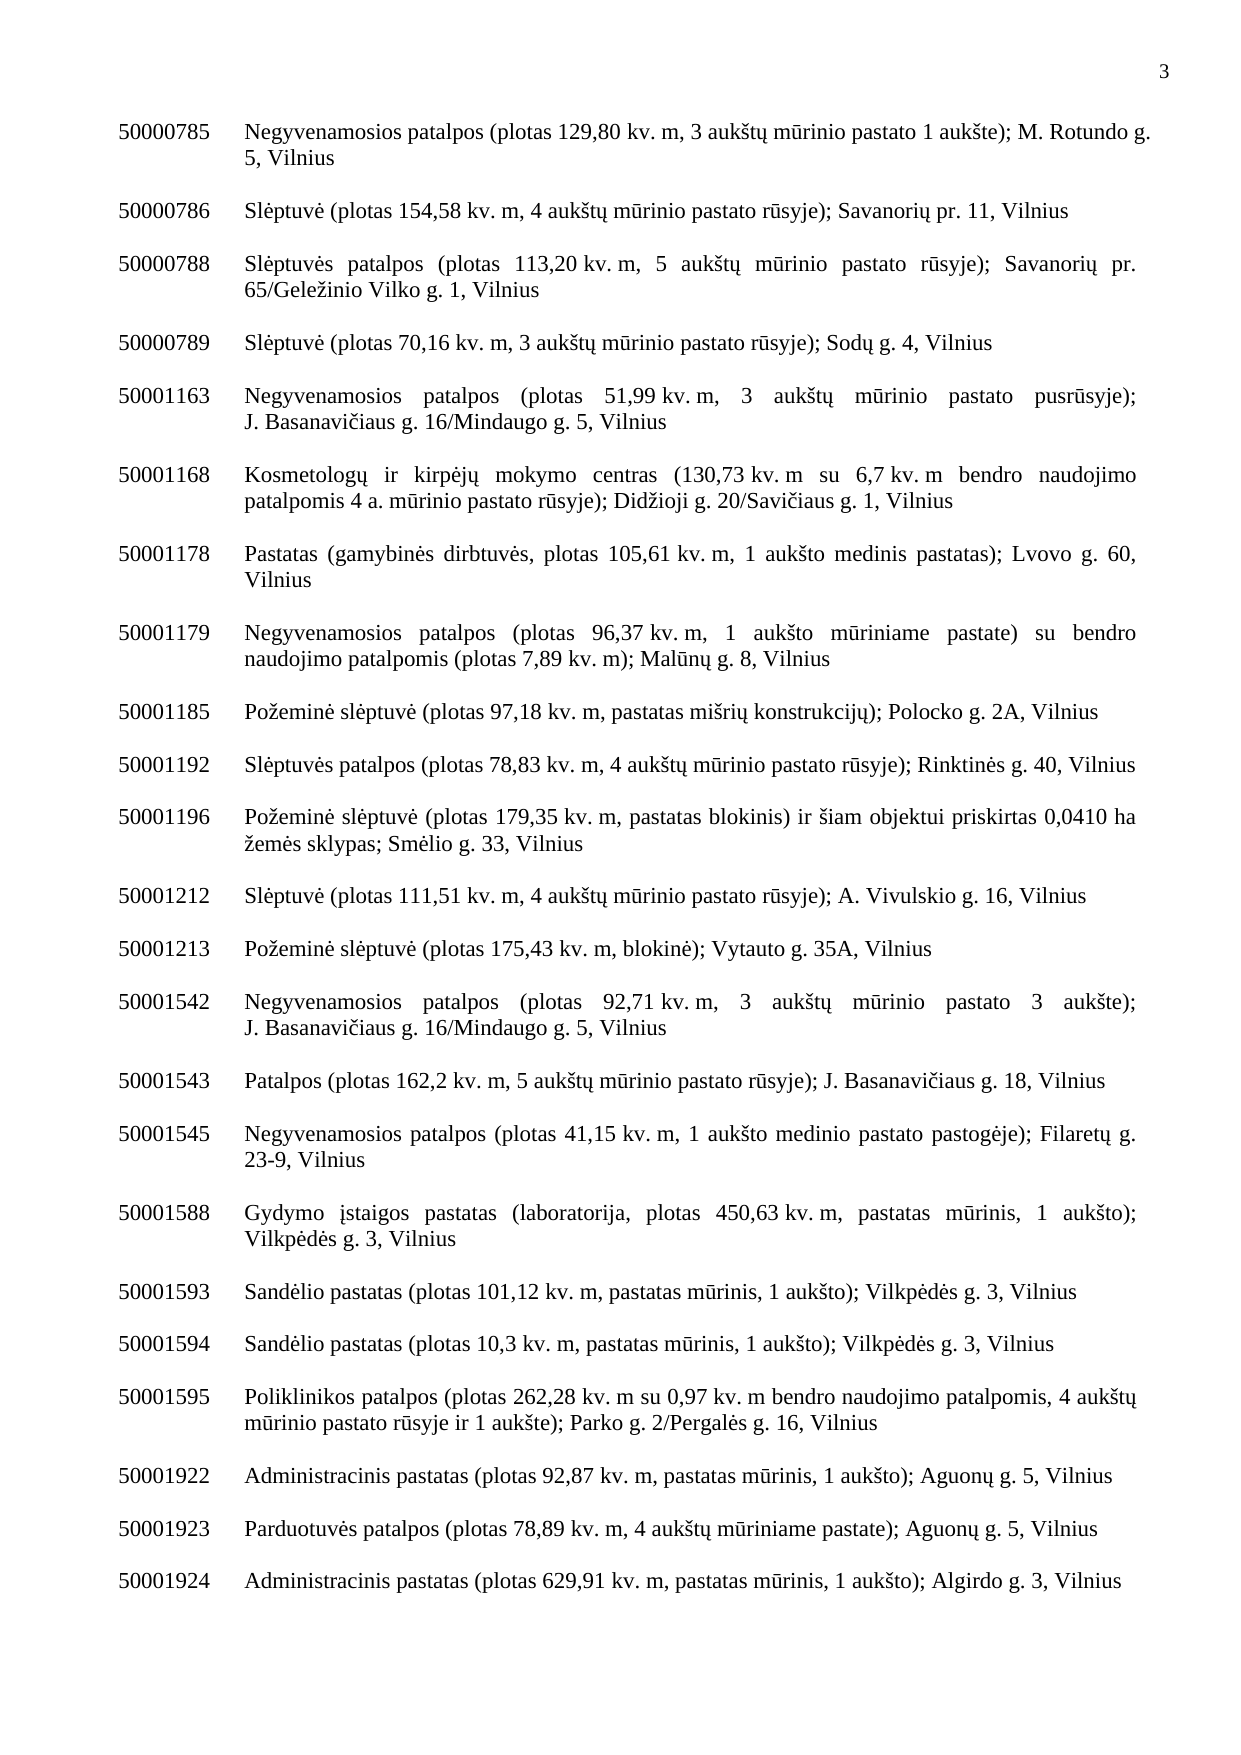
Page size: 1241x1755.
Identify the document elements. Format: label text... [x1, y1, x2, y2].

table_cell Sandėlio pastatas (plotas 101,12 kv. m, pastatas mūrinis, 1 aukšto); Vilkpėdės g. 3, Vilnius [233, 1278, 1148, 1304]
table_cell [1163, 1383, 1178, 1436]
table_cell [1163, 382, 1178, 434]
table_cell Administracinis pastatas (plotas 92,87 kv. m, pastatas mūrinis, 1 aukšto); Aguonų g. 5, Vilnius [233, 1462, 1148, 1488]
table_cell [1178, 619, 1192, 672]
table_cell [1163, 935, 1178, 961]
table_cell [1193, 619, 1198, 672]
table_cell Sandėlio pastatas (plotas 10,3 kv. m, pastatas mūrinis, 1 aukšto); Vilkpėdės g. 3, Vilnius [233, 1330, 1148, 1357]
table_cell [1148, 1120, 1163, 1172]
table_cell [1178, 1515, 1192, 1541]
table_cell 50001922 [101, 1462, 233, 1488]
table_cell [1193, 1383, 1198, 1436]
table_cell [1193, 1330, 1198, 1357]
table_cell [1163, 1330, 1178, 1357]
table_cell Slėptuvė (plotas 154,58 kv. m, 4 aukštų mūrinio pastato rūsyje); Savanorių pr. 11, Vilnius [233, 197, 1148, 223]
table_cell [1193, 382, 1198, 434]
table_cell [1148, 250, 1163, 303]
table_cell [1148, 1515, 1163, 1541]
table_cell Poliklinikos patalpos (plotas 262,28 kv. m su 0,97 kv. m bendro naudojimo patalpomis, 4 aukštų mūrinio pastato rūsyje ir 1 aukšte); Parko g. 2/Pergalės g. 16, Vilnius [233, 1383, 1148, 1436]
table_cell [1178, 1568, 1192, 1594]
table_cell Patalpos (plotas 162,2 kv. m, 5 aukštų mūrinio pastato rūsyje); J. Basanavičiaus g. 18, Vilnius [233, 1067, 1148, 1093]
table_cell [1193, 935, 1198, 961]
table_cell [1178, 1067, 1192, 1093]
table_cell [1148, 1462, 1163, 1488]
table_cell [101, 171, 1198, 197]
table_cell [1163, 1278, 1178, 1304]
table_cell Slėptuvės patalpos (plotas 78,83 kv. m, 4 aukštų mūrinio pastato rūsyje); Rinktinės g. 40, Vilnius [233, 751, 1148, 777]
table_cell [101, 434, 1198, 461]
table_cell [101, 303, 1198, 329]
table_cell [1163, 1199, 1178, 1251]
table_cell 50001593 [101, 1278, 233, 1304]
table_cell [1163, 1067, 1178, 1093]
table_cell Administracinis pastatas (plotas 629,91 kv. m, pastatas mūrinis, 1 aukšto); Algirdo g. 3, Vilnius [233, 1568, 1148, 1594]
table_cell [101, 856, 1198, 882]
table_cell [1178, 1330, 1192, 1357]
table_cell [1148, 197, 1163, 223]
table_cell [1163, 1515, 1178, 1541]
table_cell [1163, 118, 1178, 171]
table_cell [1178, 1383, 1192, 1436]
table_cell [1163, 988, 1178, 1041]
table_cell [1148, 751, 1163, 777]
table_cell 50001212 [101, 883, 233, 909]
table_cell [1163, 751, 1178, 777]
table_cell [1178, 988, 1192, 1041]
table_cell [1163, 1462, 1178, 1488]
table_cell [1178, 250, 1192, 303]
table_cell [1193, 1120, 1198, 1172]
table_cell [1148, 803, 1163, 856]
table_cell [101, 672, 1198, 698]
table_cell [1148, 382, 1163, 434]
table_cell [1163, 803, 1178, 856]
table_cell Negyvenamosios patalpos (plotas 92,71 kv. m, 3 aukštų mūrinio pastato 3 aukšte); J. Basanavičiaus g. 16/Mindaugo g. 5, Vilnius [233, 988, 1148, 1041]
table_cell [1163, 883, 1178, 909]
table_cell [101, 961, 1198, 988]
table_cell [101, 1541, 1198, 1568]
table_cell [1193, 698, 1198, 724]
table_cell Negyvenamosios patalpos (plotas 41,15 kv. m, 1 aukšto medinio pastato pastogėje); Filaretų g. 23-9, Vilnius [233, 1120, 1148, 1172]
table_cell Požeminė slėptuvė (plotas 179,35 kv. m, pastatas blokinis) ir šiam objektui priskirtas 0,0410 ha žemės sklypas; Smėlio g. 33, Vilnius [233, 803, 1148, 856]
table_cell [1178, 329, 1192, 355]
table_cell 50000785 [101, 118, 233, 171]
table_cell [1178, 1462, 1192, 1488]
table_cell Gydymo įstaigos pastatas (laboratorija, plotas 450,63 kv. m, pastatas mūrinis, 1 aukšto); Vilkpėdės g. 3, Vilnius [233, 1199, 1148, 1251]
table_cell [1193, 1278, 1198, 1304]
table_cell [1178, 803, 1192, 856]
table_cell Negyvenamosios patalpos (plotas 51,99 kv. m, 3 aukštų mūrinio pastato pusrūsyje); J. Basanavičiaus g. 16/Mindaugo g. 5, Vilnius [233, 382, 1148, 434]
table_cell [101, 1093, 1198, 1119]
table_cell [101, 593, 1198, 619]
table_cell [1193, 1568, 1198, 1594]
table_cell [1148, 329, 1163, 355]
table_cell 50001213 [101, 935, 233, 961]
table_cell [1193, 1199, 1198, 1251]
table_cell [1178, 935, 1192, 961]
table_cell Kosmetologų ir kirpėjų mokymo centras (130,73 kv. m su 6,7 kv. m bendro naudojimo patalpomis 4 a. mūrinio pastato rūsyje); Didžioji g. 20/Savičiaus g. 1, Vilnius [233, 461, 1148, 513]
table_cell [1148, 1330, 1163, 1357]
table_cell [101, 1172, 1198, 1199]
table_cell 50001542 [101, 988, 233, 1041]
table_cell [1178, 1120, 1192, 1172]
table_cell Slėptuvė (plotas 111,51 kv. m, 4 aukštų mūrinio pastato rūsyje); A. Vivulskio g. 16, Vilnius [233, 883, 1148, 909]
table_cell [1193, 118, 1198, 171]
table_cell [1193, 540, 1198, 592]
table_cell Slėptuvė (plotas 70,16 kv. m, 3 aukštų mūrinio pastato rūsyje); Sodų g. 4, Vilnius [233, 329, 1148, 355]
table_cell Požeminė slėptuvė (plotas 97,18 kv. m, pastatas mišrių konstrukcijų); Polocko g. 2A, Vilnius [233, 698, 1148, 724]
table_cell 50001178 [101, 540, 233, 592]
table_cell [1193, 197, 1198, 223]
table_cell [1163, 619, 1178, 672]
table_cell [1178, 382, 1192, 434]
table_cell [1163, 698, 1178, 724]
table_cell [1148, 1278, 1163, 1304]
table_cell [1193, 329, 1198, 355]
table_cell [1148, 1067, 1163, 1093]
table_cell [1148, 883, 1163, 909]
table_cell [1148, 1568, 1163, 1594]
table_cell [1148, 1383, 1163, 1436]
table_cell [1163, 1568, 1178, 1594]
table_cell [101, 1251, 1198, 1278]
table_cell Pastatas (gamybinės dirbtuvės, plotas 105,61 kv. m, 1 aukšto medinis pastatas); Lvovo g. 60, Vilnius [233, 540, 1148, 592]
table_cell [1148, 461, 1163, 513]
table_cell [1163, 461, 1178, 513]
table_cell [1193, 250, 1198, 303]
table_cell [1163, 1120, 1178, 1172]
table_cell Negyvenamosios patalpos (plotas 129,80 kv. m, 3 aukštų mūrinio pastato 1 aukšte); M. Rotundo g. 5, Vilnius [233, 118, 1163, 171]
table_cell 50001543 [101, 1067, 233, 1093]
table_cell 50001923 [101, 1515, 233, 1541]
table_cell [1178, 461, 1192, 513]
table_cell 50001595 [101, 1383, 233, 1436]
table_cell 50001924 [101, 1568, 233, 1594]
table_cell [1193, 1067, 1198, 1093]
table_cell 50001185 [101, 698, 233, 724]
table_cell 50001192 [101, 751, 233, 777]
table_cell 50001545 [101, 1120, 233, 1172]
table_cell [1148, 935, 1163, 961]
table_cell [1178, 540, 1192, 592]
table_cell 50000788 [101, 250, 233, 303]
table_cell [1178, 1278, 1192, 1304]
table_cell Negyvenamosios patalpos (plotas 96,37 kv. m, 1 aukšto mūriniame pastate) su bendro naudojimo patalpomis (plotas 7,89 kv. m); Malūnų g. 8, Vilnius [233, 619, 1148, 672]
table_cell [1178, 883, 1192, 909]
table_cell [1163, 329, 1178, 355]
table_cell [101, 1594, 1198, 1620]
table_cell [1148, 698, 1163, 724]
table_cell [1193, 1515, 1198, 1541]
table_cell [1178, 1199, 1192, 1251]
table_cell 50000786 [101, 197, 233, 223]
table_cell [101, 777, 1198, 803]
table_cell 50001594 [101, 1330, 233, 1357]
table_cell 50001163 [101, 382, 233, 434]
table_cell [1193, 751, 1198, 777]
table_cell [1178, 197, 1192, 223]
table_cell Požeminė slėptuvė (plotas 175,43 kv. m, blokinė); Vytauto g. 35A, Vilnius [233, 935, 1148, 961]
table_cell Parduotuvės patalpos (plotas 78,89 kv. m, 4 aukštų mūriniame pastate); Aguonų g. 5, Vilnius [233, 1515, 1148, 1541]
table_cell [101, 224, 1198, 250]
table_cell 50001196 [101, 803, 233, 856]
table_cell [1148, 540, 1163, 592]
table_cell 50000789 [101, 329, 233, 355]
table_cell [101, 1489, 1198, 1515]
table_cell [101, 1436, 1198, 1462]
table_cell [1148, 1199, 1163, 1251]
table_cell [1178, 698, 1192, 724]
table_cell [1193, 461, 1198, 513]
table_cell [101, 909, 1198, 935]
table_cell [1193, 803, 1198, 856]
table_cell [101, 355, 1198, 382]
table_cell [101, 724, 1198, 751]
table_cell 50001179 [101, 619, 233, 672]
table_cell 50001588 [101, 1199, 233, 1251]
table_cell [1163, 250, 1178, 303]
table_cell [1178, 751, 1192, 777]
table_cell [101, 1304, 1198, 1330]
table_cell [1163, 540, 1178, 592]
table_cell [1193, 988, 1198, 1041]
table_cell [1193, 883, 1198, 909]
table_cell 50001168 [101, 461, 233, 513]
table_cell [101, 1357, 1198, 1383]
table_cell [1178, 118, 1192, 171]
table_cell [1163, 197, 1178, 223]
table_cell [101, 1041, 1198, 1067]
table_cell [101, 514, 1198, 540]
table_cell [1148, 619, 1163, 672]
table_cell [1148, 988, 1163, 1041]
table_cell [1193, 1462, 1198, 1488]
table_cell Slėptuvės patalpos (plotas 113,20 kv. m, 5 aukštų mūrinio pastato rūsyje); Savanorių pr. 65/Geležinio Vilko g. 1, Vilnius [233, 250, 1148, 303]
